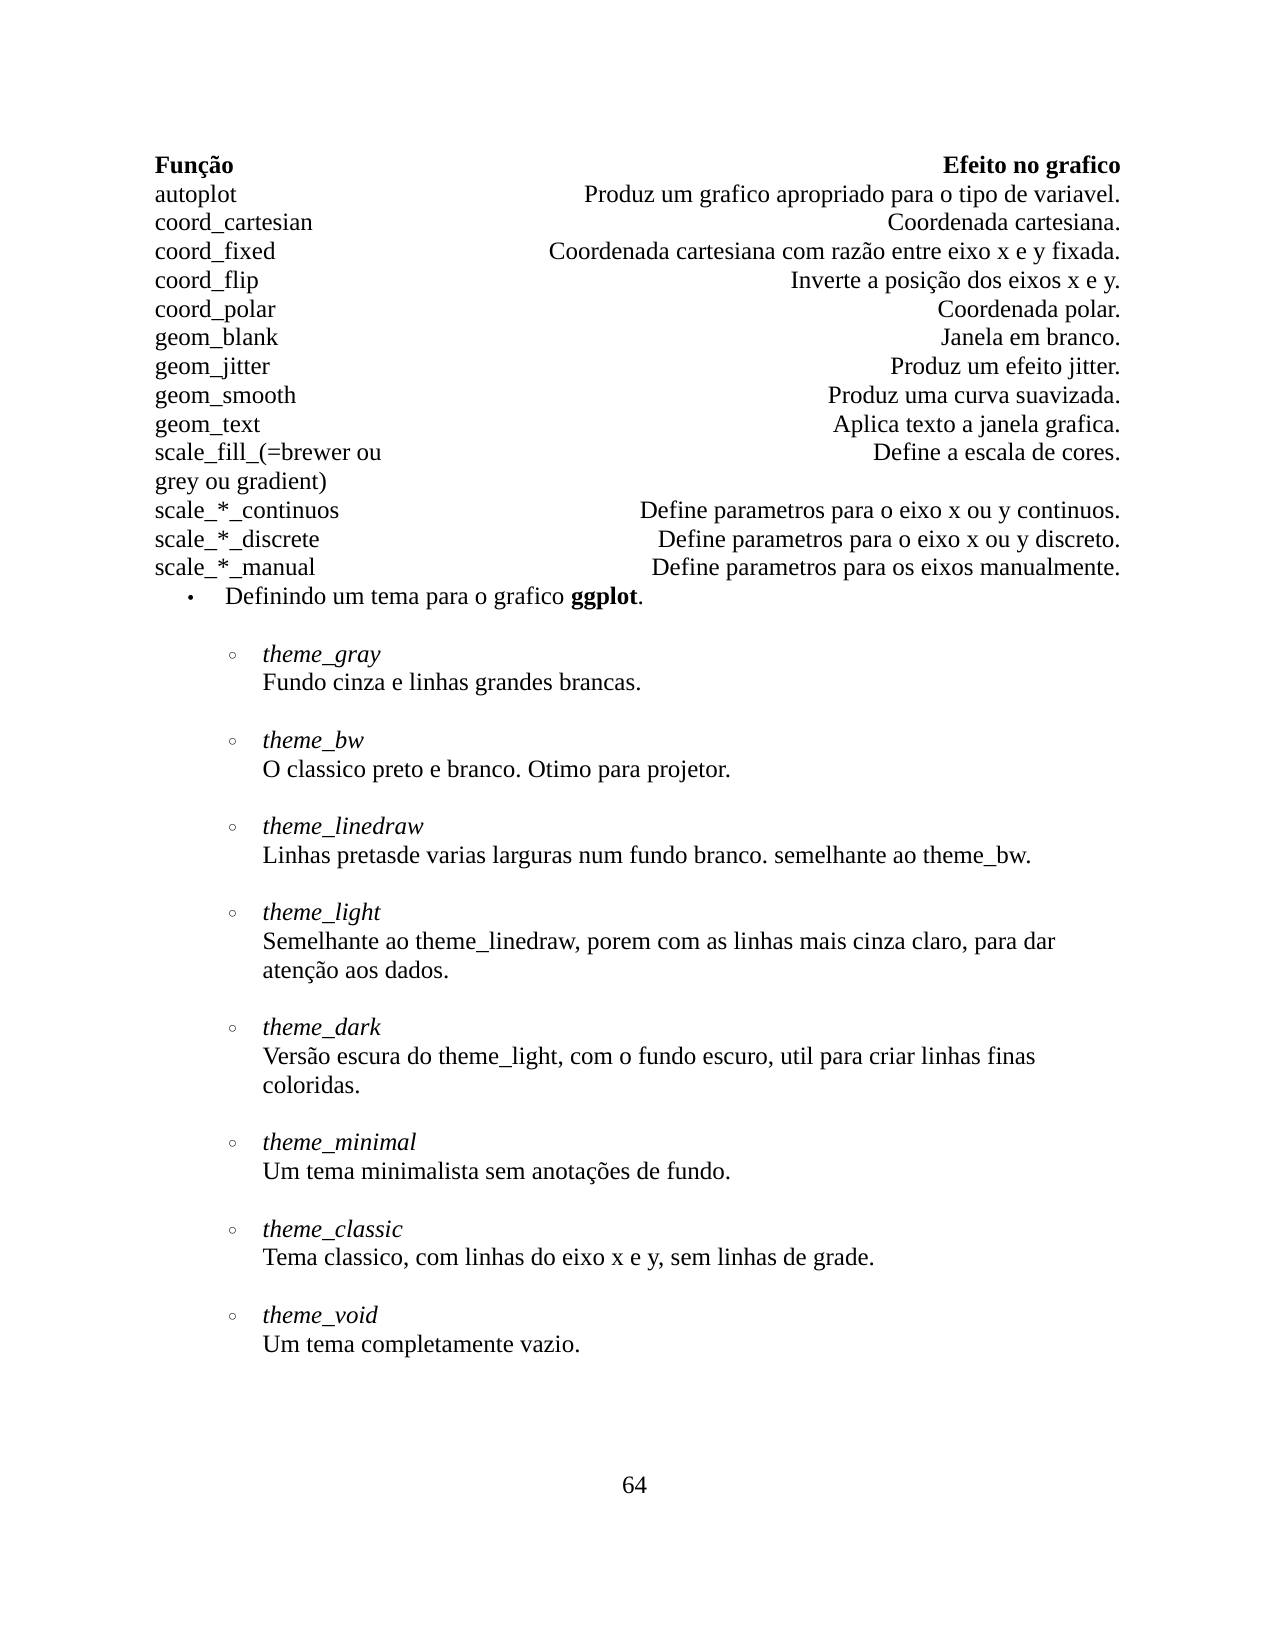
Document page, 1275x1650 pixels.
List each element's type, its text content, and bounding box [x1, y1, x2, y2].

table_header Efeito no grafico [394, 150, 1125, 179]
table_cell Produz uma curva suavizada. [394, 380, 1125, 409]
table_cell Coordenada polar. [394, 294, 1125, 322]
table_cell geom_blank [150, 323, 394, 351]
table_header Função [150, 150, 394, 179]
list theme_gray Fundo cinza e linhas grandes brancas. [225, 639, 1125, 725]
list theme_dark Versão escura do theme_light, com o fundo escuro, util para criar linhas finas coloridas. [225, 1012, 1125, 1127]
table_cell Inverte a posição dos eixos x e y. [394, 265, 1125, 294]
table_cell Coordenada cartesiana com razão entre eixo x e y fixada. [394, 236, 1125, 265]
table_cell coord_fixed [150, 236, 394, 265]
table_cell Define parametros para o eixo x ou y discreto. [394, 524, 1125, 552]
table_cell Coordenada cartesiana. [394, 208, 1125, 236]
table_cell geom_jitter [150, 351, 394, 380]
table_cell geom_smooth [150, 380, 394, 409]
table_cell geom_text [150, 409, 394, 437]
table_cell coord_cartesian [150, 208, 394, 236]
table_cell Janela em branco. [394, 323, 1125, 351]
list theme_bw O classico preto e branco. Otimo para projetor. [225, 725, 1125, 811]
list theme_light Semelhante ao theme_linedraw, porem com as linhas mais cinza claro, para dar atenção aos dados. [225, 897, 1125, 1012]
table_cell scale_fill_(=brewer ou grey ou gradient) [150, 438, 394, 495]
list theme_classic Tema classico, com linhas do eixo x e y, sem linhas de grade. [225, 1214, 1125, 1300]
table_cell Define parametros para os eixos manualmente. [394, 553, 1125, 581]
table_cell scale_*_discrete [150, 524, 394, 552]
table_cell autoplot [150, 179, 394, 207]
list theme_void Um tema completamente vazio. [225, 1300, 1125, 1386]
table_cell Produz um efeito jitter. [394, 351, 1125, 380]
table_cell Define a escala de cores. [394, 438, 1125, 495]
table_cell Aplica texto a janela grafica. [394, 409, 1125, 437]
table_cell scale_*_manual [150, 553, 394, 581]
table_cell Produz um grafico apropriado para o tipo de variavel. [394, 179, 1125, 207]
table_cell Define parametros para o eixo x ou y continuos. [394, 495, 1125, 524]
list Definindo um tema para o grafico ggplot. [187, 581, 1125, 639]
table_cell scale_*_continuos [150, 495, 394, 524]
table_cell coord_flip [150, 265, 394, 294]
list theme_minimal Um tema minimalista sem anotações de fundo. [225, 1127, 1125, 1214]
table_cell coord_polar [150, 294, 394, 322]
list theme_linedraw Linhas pretasde varias larguras num fundo branco. semelhante ao theme_bw. [225, 811, 1125, 897]
